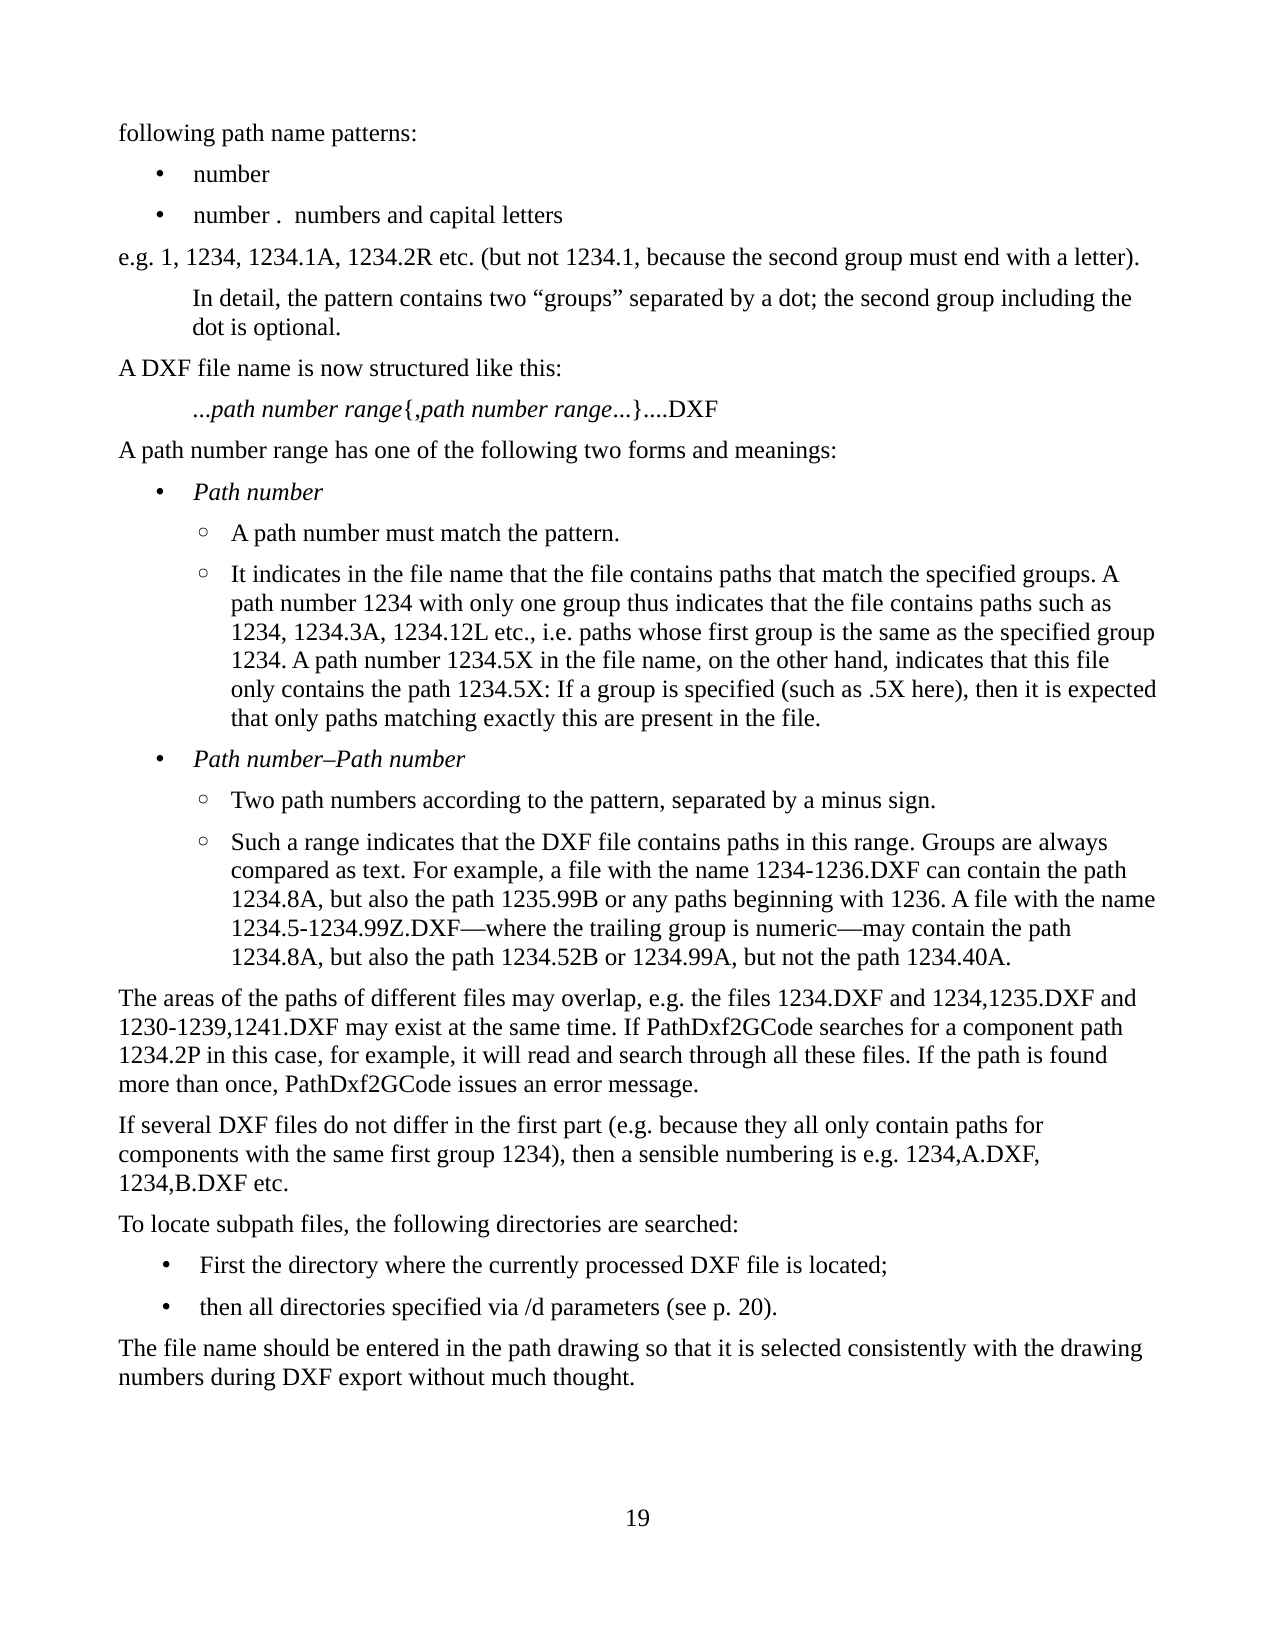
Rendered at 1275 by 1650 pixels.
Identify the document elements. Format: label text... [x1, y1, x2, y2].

list First the directory where the currently processed DXF file is located; [162, 1251, 1157, 1279]
text To locate subpath files, the following directories are searched: [118, 1209, 1157, 1238]
list number [156, 159, 1157, 188]
list then all directories specified via /d parameters (see p. 19). [162, 1292, 1157, 1321]
text e.g. 1, 1234, 1234.1A, 1234.2R etc. (but not 1234.1, because the second group must end with a letter). [118, 242, 1157, 271]
text A path number range has one of the following two forms and meanings: [118, 436, 1157, 464]
list Path number [156, 477, 1157, 506]
text If several DXF files do not differ in the first part (e.g. because they all only contain paths for components with the same first group 1234), then a sensible numbering is e.g. 1234,A.DXF, 1234,B.DXF etc. [118, 1111, 1157, 1197]
list number . numbers and capital letters [156, 201, 1157, 229]
list Such a range indicates that the DXF file contains paths in this range. Groups are always compared as text. For example, a file with the name 1234-1236.DXF can contain the path 1234.8A, but also the path 1235.99B or any paths beginning with 1236. A file with the name 1234.5-1234.99Z.DXF—where the trailing group is numeric—may contain the path 1234.8A, but also the path 1234.52B or 1234.99A, but not the path 1234.40A. [193, 827, 1157, 971]
text The file name should be entered in the path drawing so that it is selected consistently with the drawing numbers during DXF export without much thought. [118, 1333, 1157, 1391]
text following path name patterns: [118, 118, 1157, 147]
text The areas of the paths of different files may overlap, e.g. the files 1234.DXF and 1234,1235.DXF and 1230-1239,1241.DXF may exist at the same time. If PathDxf2GCode searches for a component path 1234.2P in this case, for example, it will read and search through all these files. If the path is found more than once, PathDxf2GCode issues an error message. [118, 983, 1157, 1098]
list It indicates in the file name that the file contains paths that match the specified groups. A path number 1234 with only one group thus indicates that the file contains paths such as 1234, 1234.3A, 1234.12L etc., i.e. paths whose first group is the same as the specified group 1234. A path number 1234.5X in the file name, on the other hand, indicates that this file only contains the path 1234.5X: If a group is specified (such as .5X here), then it is expected that only paths matching exactly this are present in the file. [193, 559, 1157, 732]
list Path number–Path number [156, 744, 1157, 773]
text ...path number range{,path number range...}....DXF [118, 394, 1157, 423]
text In detail, the pattern contains two “groups” separated by a dot; the second group including the dot is optional. [192, 283, 1157, 341]
list A path number must match the pattern. [193, 518, 1157, 547]
list Two path numbers according to the pattern, separated by a minus sign. [193, 786, 1157, 814]
text A DXF file name is now structured like this: [118, 353, 1157, 382]
